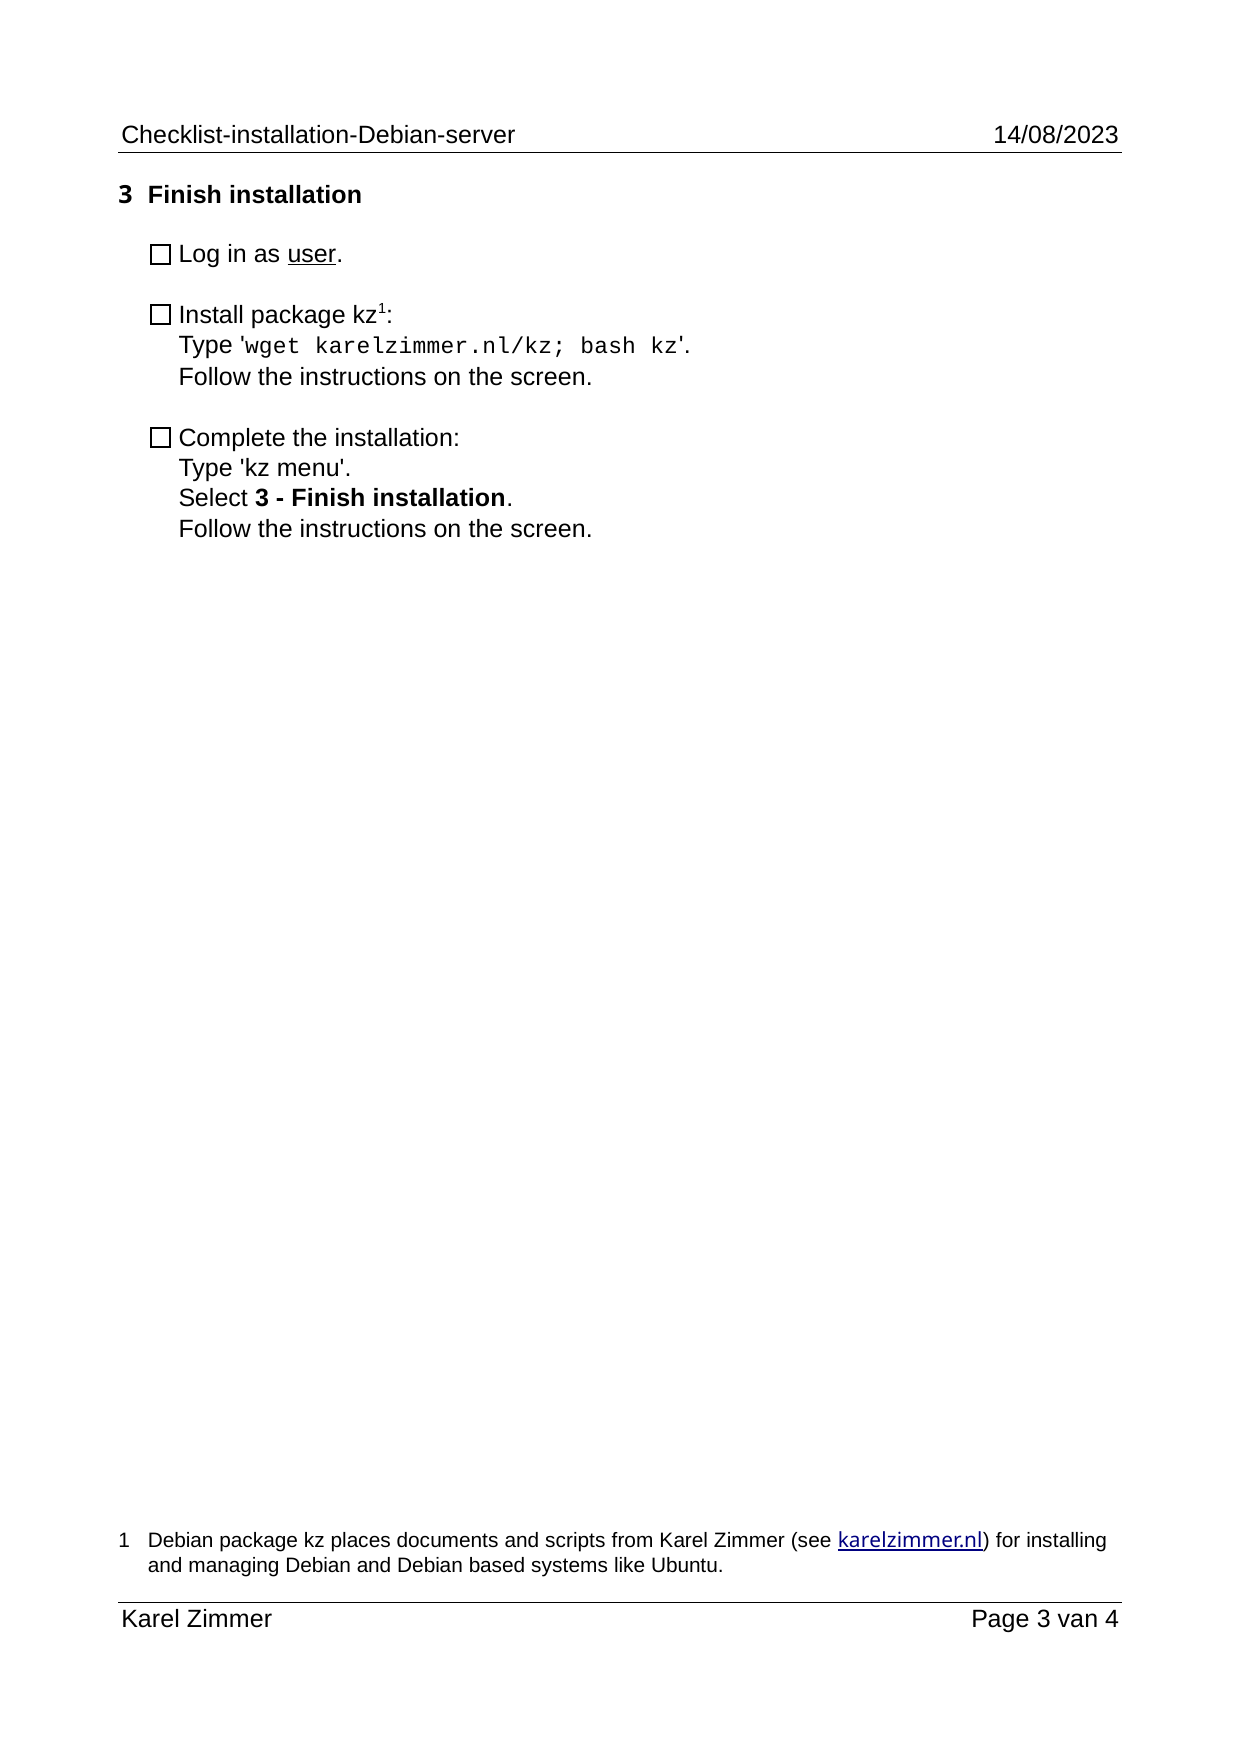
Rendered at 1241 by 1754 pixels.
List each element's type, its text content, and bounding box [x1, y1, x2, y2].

table_header [118, 239, 142, 269]
table_cell [118, 483, 142, 513]
table_cell [177, 269, 1122, 300]
table_cell [142, 423, 177, 453]
table_cell Type 'wget karelzimmer.nl/kz; bash kz'. [177, 330, 1122, 362]
table_cell Select 3 - Finish installation. [177, 483, 1122, 513]
table_cell [118, 453, 142, 483]
table_cell [142, 269, 177, 300]
table_cell [118, 300, 142, 330]
table_cell [118, 362, 142, 392]
table_header Log in as USER. [177, 239, 1122, 269]
list Finish installation [118, 177, 1122, 211]
table_cell Complete the installation: [177, 423, 1122, 453]
table_cell [142, 392, 177, 422]
table_cell [118, 392, 142, 422]
table_cell [118, 330, 142, 362]
table_cell [177, 392, 1122, 422]
table_cell Type 'kz menu'. [177, 453, 1122, 483]
table_header [142, 239, 177, 269]
table_cell Follow the instructions on the screen. [177, 514, 1122, 544]
table_cell [118, 514, 142, 544]
table_cell [118, 423, 142, 453]
table_cell Follow the instructions on the screen. [177, 362, 1122, 392]
table_cell [142, 300, 177, 330]
table_cell [142, 362, 177, 392]
table_cell [142, 483, 177, 513]
table_cell [142, 514, 177, 544]
table_cell Install package kz: [177, 300, 1122, 330]
table_cell [142, 330, 177, 362]
table_cell [118, 269, 142, 300]
table_cell [142, 453, 177, 483]
